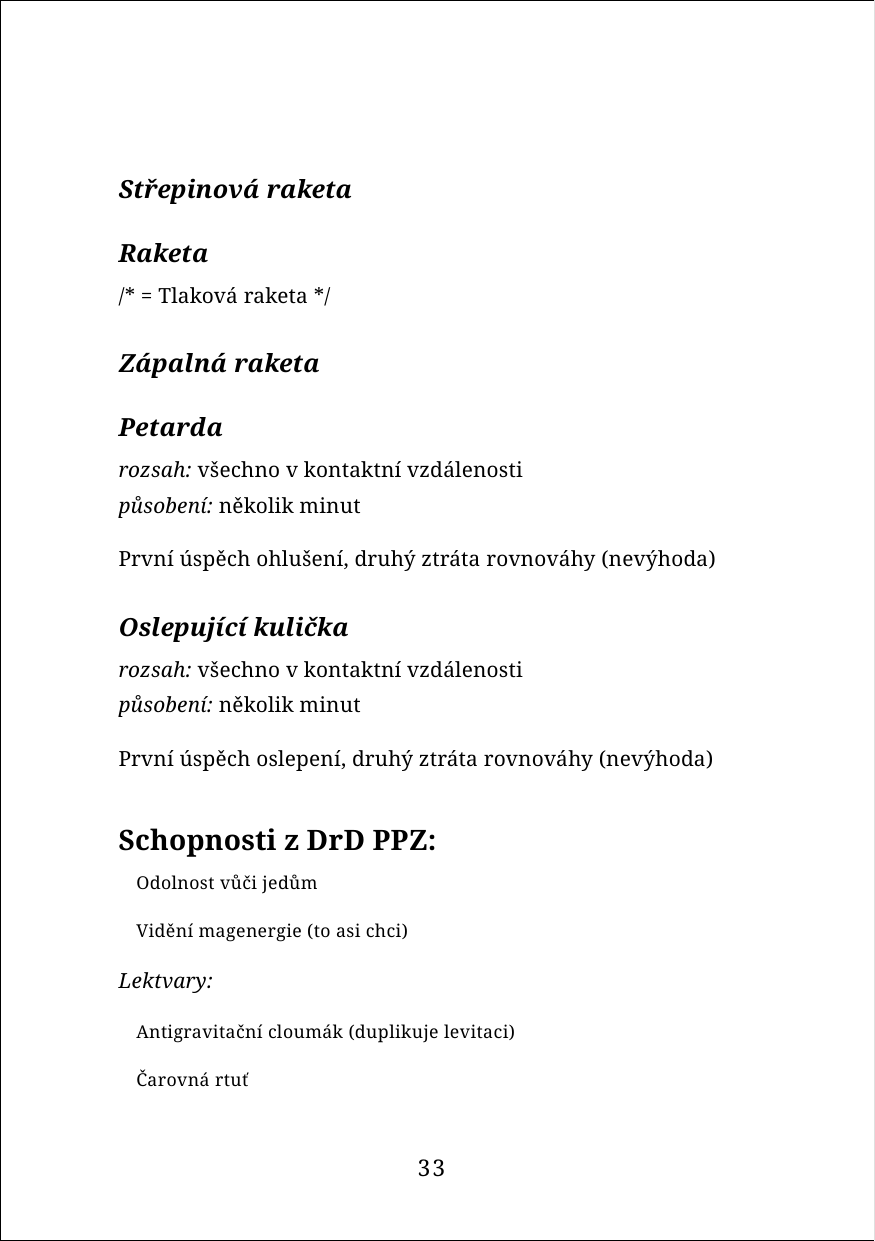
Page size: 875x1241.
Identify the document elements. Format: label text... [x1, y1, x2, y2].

text rozsah: všechno v kontaktní vzdálenosti působení: několik minut [118, 456, 756, 519]
text První úspěch oslepení, druhý ztráta rovnováhy (nevýhoda) [118, 744, 756, 772]
subtitle Petarda [118, 410, 756, 444]
text Antigravitační cloumák (duplikuje levitaci) [136, 1020, 756, 1044]
text Čarovná rtuť [136, 1068, 756, 1092]
text Lektvary: [118, 967, 756, 995]
text /* = Tlaková raketa */ [118, 281, 756, 309]
subtitle Schopnosti z DrD PPZ: [118, 821, 756, 859]
text Vidění magenergie (to asi chci) [136, 919, 756, 943]
text Odolnost vůči jedům [136, 871, 756, 895]
subtitle Oslepující kulička [118, 609, 756, 643]
subtitle Střepinová raketa [118, 172, 756, 206]
subtitle Zápalná raketa [118, 346, 756, 380]
text rozsah: všechno v kontaktní vzdálenosti působení: několik minut [118, 655, 756, 719]
text První úspěch ohlušení, druhý ztráta rovnováhy (nevýhoda) [118, 544, 756, 573]
subtitle Raketa [118, 235, 756, 269]
